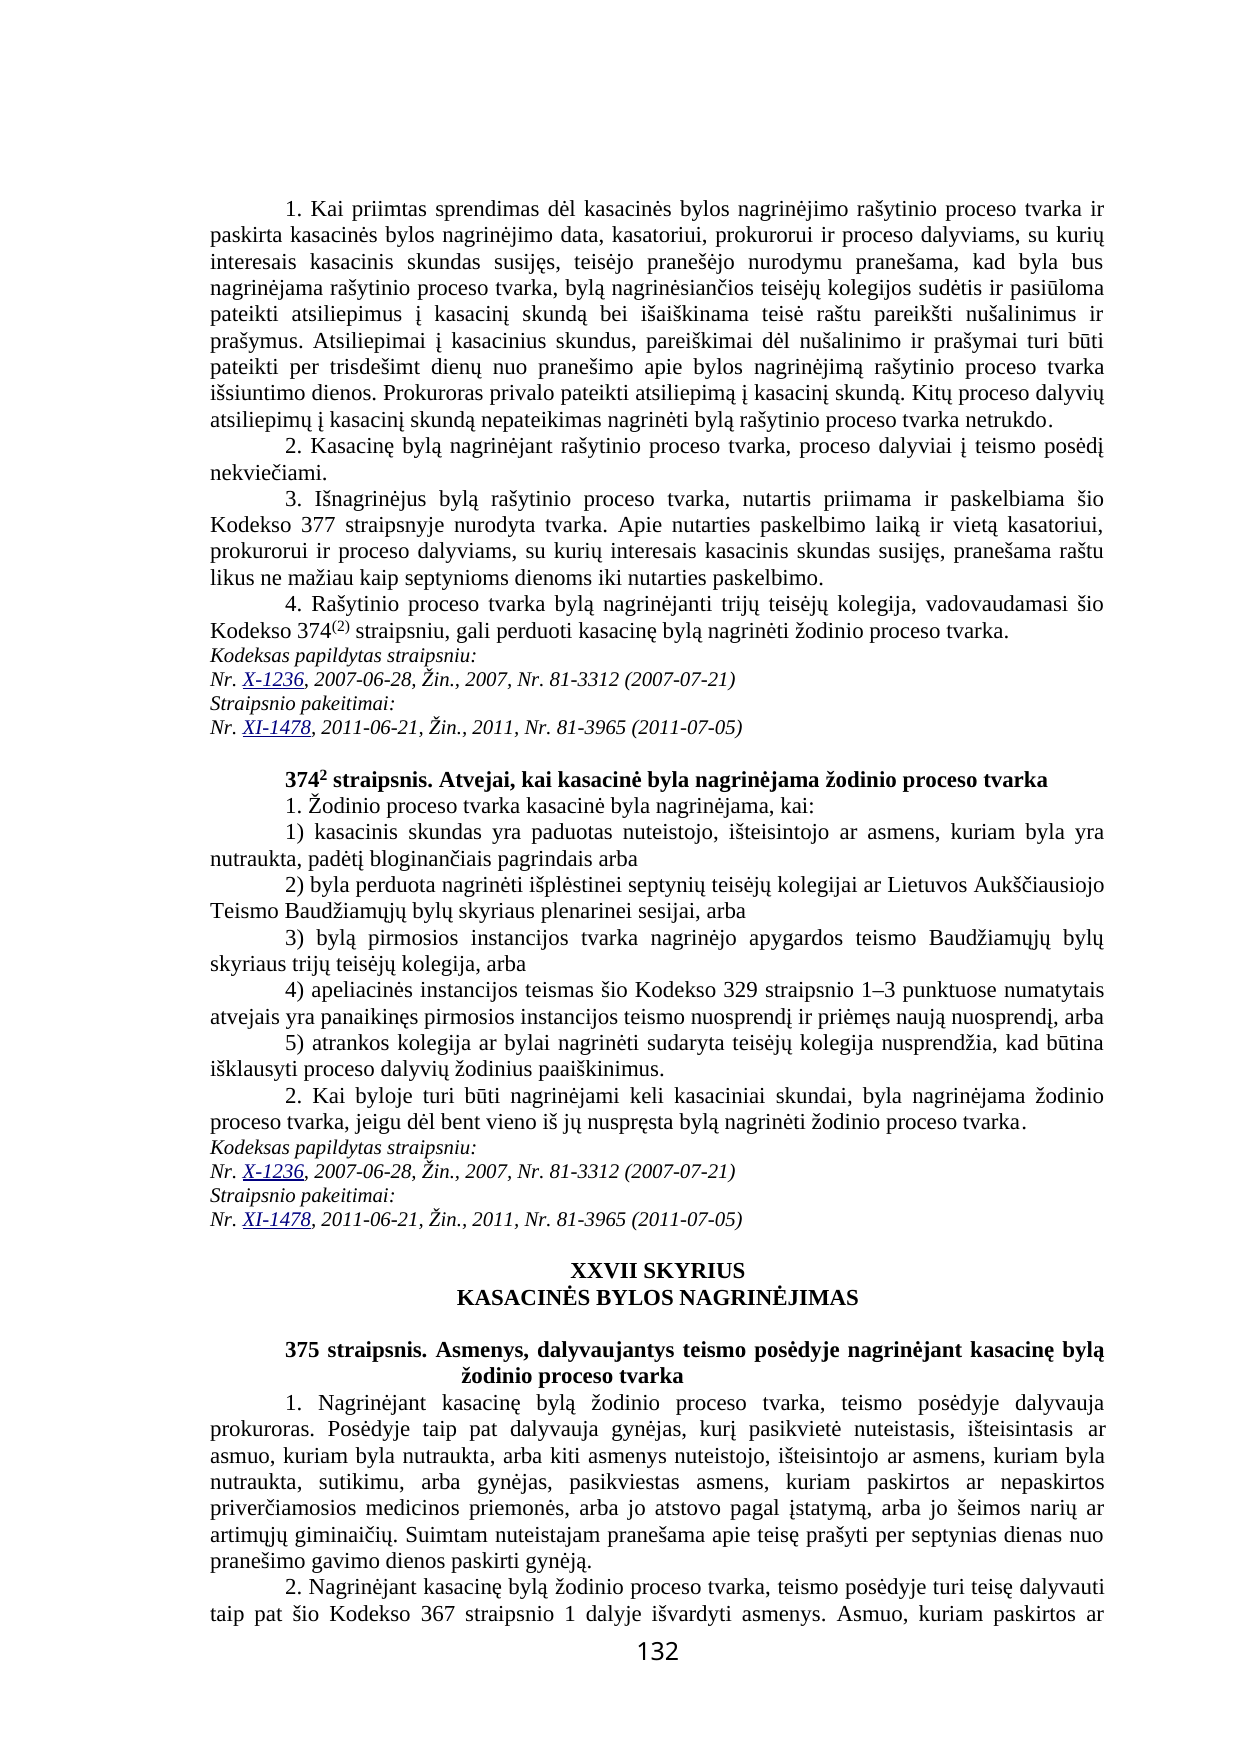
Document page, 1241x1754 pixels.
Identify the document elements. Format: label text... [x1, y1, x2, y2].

text 2. Kasacinę bylą nagrinėjant rašytinio proceso tvarka, proceso dalyviai į teismo posėdį nekviečiami. [210, 432, 1106, 485]
text 2. Nagrinėjant kasacinę bylą žodinio proceso tvarka, teismo posėdyje turi teisę dalyvauti taip pat šio Kodekso 367 straipsnio 1 dalyje išvardyti asmenys. Asmuo, kuriam paskirtos ar [210, 1573, 1106, 1626]
text 2) byla perduota nagrinėti išplėstinei septynių teisėjų kolegijai ar Lietuvos Aukščiausiojo Teismo Baudžiamųjų bylų skyriaus plenarinei sesijai, arba [210, 871, 1106, 924]
subtitle XXVII skyrius [210, 1257, 1106, 1283]
text Kodeksas papildytas straipsniu: [210, 643, 1106, 667]
text 1. Nagrinėjant kasacinę bylą žodinio proceso tvarka, teismo posėdyje dalyvauja prokuroras. Posėdyje taip pat dalyvauja gynėjas, kurį pasikvietė nuteistasis, išteisintasis ar asmuo, kuriam byla nutraukta, arba kiti asmenys nuteistojo, išteisintojo ar asmens, kuriam byla nutraukta, sutikimu, arba gynėjas, pasikviestas asmens, kuriam paskirtos ar nepaskirtos priverčiamosios medicinos priemonės, arba jo atstovo pagal įstatymą, arba jo šeimos narių ar artimųjų giminaičių. Suimtam nuteistajam pranešama apie teisę prašyti per septynias dienas nuo pranešimo gavimo dienos paskirti gynėją. [210, 1389, 1106, 1573]
text Straipsnio pakeitimai: [210, 691, 1106, 715]
text Nr. X-1236, 2007-06-28, Žin., 2007, Nr. 81-3312 (2007-07-21) [210, 1159, 1106, 1183]
text Kasacinės bylos nagrinėjimas [210, 1283, 1106, 1310]
text 1. Žodinio proceso tvarka kasacinė byla nagrinėjama, kai: [210, 792, 1106, 818]
text 2. Kai byloje turi būti nagrinėjami keli kasaciniai skundai, byla nagrinėjama žodinio proceso tvarka, jeigu dėl bent vieno iš jų nuspręsta bylą nagrinėti žodinio proceso tvarka. [210, 1082, 1106, 1134]
text 5) atrankos kolegija ar bylai nagrinėti sudaryta teisėjų kolegija nusprendžia, kad būtina išklausyti proceso dalyvių žodinius paaiškinimus. [210, 1029, 1106, 1082]
text Straipsnio pakeitimai: [210, 1183, 1106, 1207]
text 3) bylą pirmosios instancijos tvarka nagrinėjo apygardos teismo Baudžiamųjų bylų skyriaus trijų teisėjų kolegija, arba [210, 924, 1106, 976]
text 1. Kai priimtas sprendimas dėl kasacinės bylos nagrinėjimo rašytinio proceso tvarka ir paskirta kasacinės bylos nagrinėjimo data, kasatoriui, prokurorui ir proceso dalyviams, su kurių interesais kasacinis skundas susijęs, teisėjo pranešėjo nurodymu pranešama, kad byla bus nagrinėjama rašytinio proceso tvarka, bylą nagrinėsiančios teisėjų kolegijos sudėtis ir pasiūloma pateikti atsiliepimus į kasacinį skundą bei išaiškinama teisė raštu pareikšti nušalinimus ir prašymus. Atsiliepimai į kasacinius skundus, pareiškimai dėl nušalinimo ir prašymai turi būti pateikti per trisdešimt dienų nuo pranešimo apie bylos nagrinėjimą rašytinio proceso tvarka išsiuntimo dienos. Prokuroras privalo pateikti atsiliepimą į kasacinį skundą. Kitų proceso dalyvių atsiliepimų į kasacinį skundą nepateikimas nagrinėti bylą rašytinio proceso tvarka netrukdo. [210, 195, 1106, 432]
text 4. Rašytinio proceso tvarka bylą nagrinėjanti trijų teisėjų kolegija, vadovaudamasi šio Kodekso 374(2) straipsniu, gali perduoti kasacinę bylą nagrinėti žodinio proceso tvarka. [210, 590, 1106, 643]
text 375 straipsnis. Asmenys, dalyvaujantys teismo posėdyje nagrinėjant kasacinę bylą žodinio proceso tvarka [285, 1336, 1106, 1389]
text 3. Išnagrinėjus bylą rašytinio proceso tvarka, nutartis priimama ir paskelbiama šio Kodekso 377 straipsnyje nurodyta tvarka. Apie nutarties paskelbimo laiką ir vietą kasatoriui, prokurorui ir proceso dalyviams, su kurių interesais kasacinis skundas susijęs, pranešama raštu likus ne mažiau kaip septynioms dienoms iki nutarties paskelbimo. [210, 485, 1106, 590]
text Nr. X-1236, 2007-06-28, Žin., 2007, Nr. 81-3312 (2007-07-21) [210, 667, 1106, 691]
text Kodeksas papildytas straipsniu: [210, 1134, 1106, 1159]
text 1) kasacinis skundas yra paduotas nuteistojo, išteisintojo ar asmens, kuriam byla yra nutraukta, padėtį bloginančiais pagrindais arba [210, 818, 1106, 871]
text 3742 straipsnis. Atvejai, kai kasacinė byla nagrinėjama žodinio proceso tvarka [285, 766, 1106, 792]
text Nr. XI-1478, 2011-06-21, Žin., 2011, Nr. 81-3965 (2011-07-05) [210, 715, 1106, 739]
text 4) apeliacinės instancijos teismas šio Kodekso 329 straipsnio 1–3 punktuose numatytais atvejais yra panaikinęs pirmosios instancijos teismo nuosprendį ir priėmęs naują nuosprendį, arba [210, 976, 1106, 1029]
text Nr. XI-1478, 2011-06-21, Žin., 2011, Nr. 81-3965 (2011-07-05) [210, 1207, 1106, 1231]
